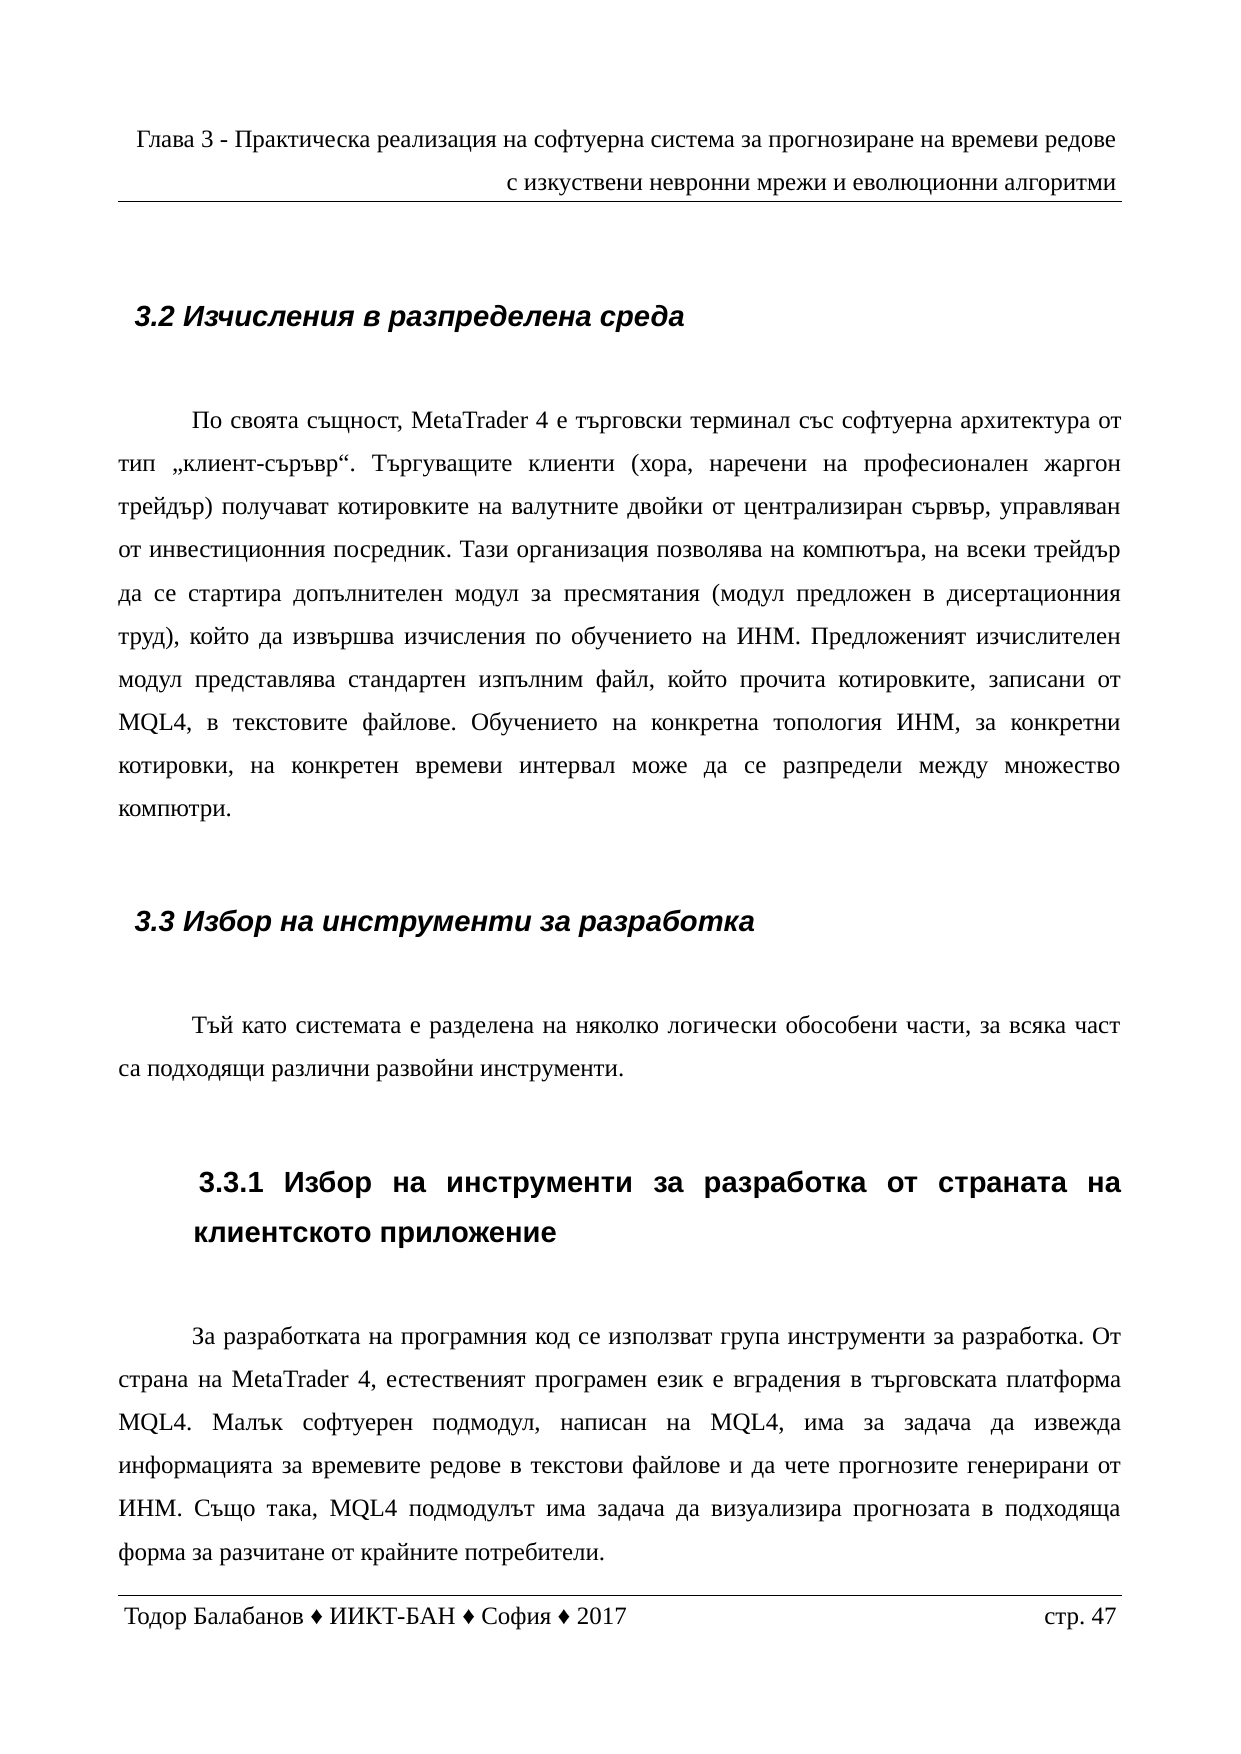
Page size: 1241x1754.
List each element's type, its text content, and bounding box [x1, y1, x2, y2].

text По своята същност, MetaTrader 4 е търговски терминал със софтуерна архитектура от тип „клиент-съръвр“. Търгуващите клиенти (хора, наречени на професионален жаргон трейдър) получават котировките на валутните двойки от централизиран сървър, управляван от инвестиционния посредник. Тази организация позволява на компютъра, на всеки трейдър да се стартира допълнителен модул за пресмятания (модул предложен в дисертационния труд), който да извършва изчисления по обучението на ИНМ. Предложеният изчислителен модул представлява стандартен изпълним файл, който прочита котировките, записани от MQL4, в текстовите файлове. Обучението на конкретна топология ИНМ, за конкретни котировки, на конкретен времеви интервал може да се разпредели между множество компютри. [118, 405, 1122, 822]
text Тъй като системата е разделена на няколко логически обособени части, за всяка част са подходящи различни развойни инструменти. [118, 1010, 1122, 1082]
text За разработката на програмния код се използват група инструменти за разработка. От страна на MetaTrader 4, естественият програмен език е вградения в търговската платформа MQL4. Малък софтуерен подмодул, написан на MQL4, има за задача да извежда информацията за времевите редове в текстови файлове и да чете прогнозите генерирани от ИНМ. Също така, MQL4 подмодулът има задача да визуализира прогнозата в подходяща форма за разчитане от крайните потребители. [118, 1321, 1122, 1565]
subtitle 3.3.1 Избор на инструменти за разработка от страната на клиентското приложение [118, 1165, 1122, 1249]
subtitle 3.2 Изчисления в разпределена среда [118, 299, 1122, 333]
subtitle 3.3 Избор на инструменти за разработка [118, 904, 1122, 938]
